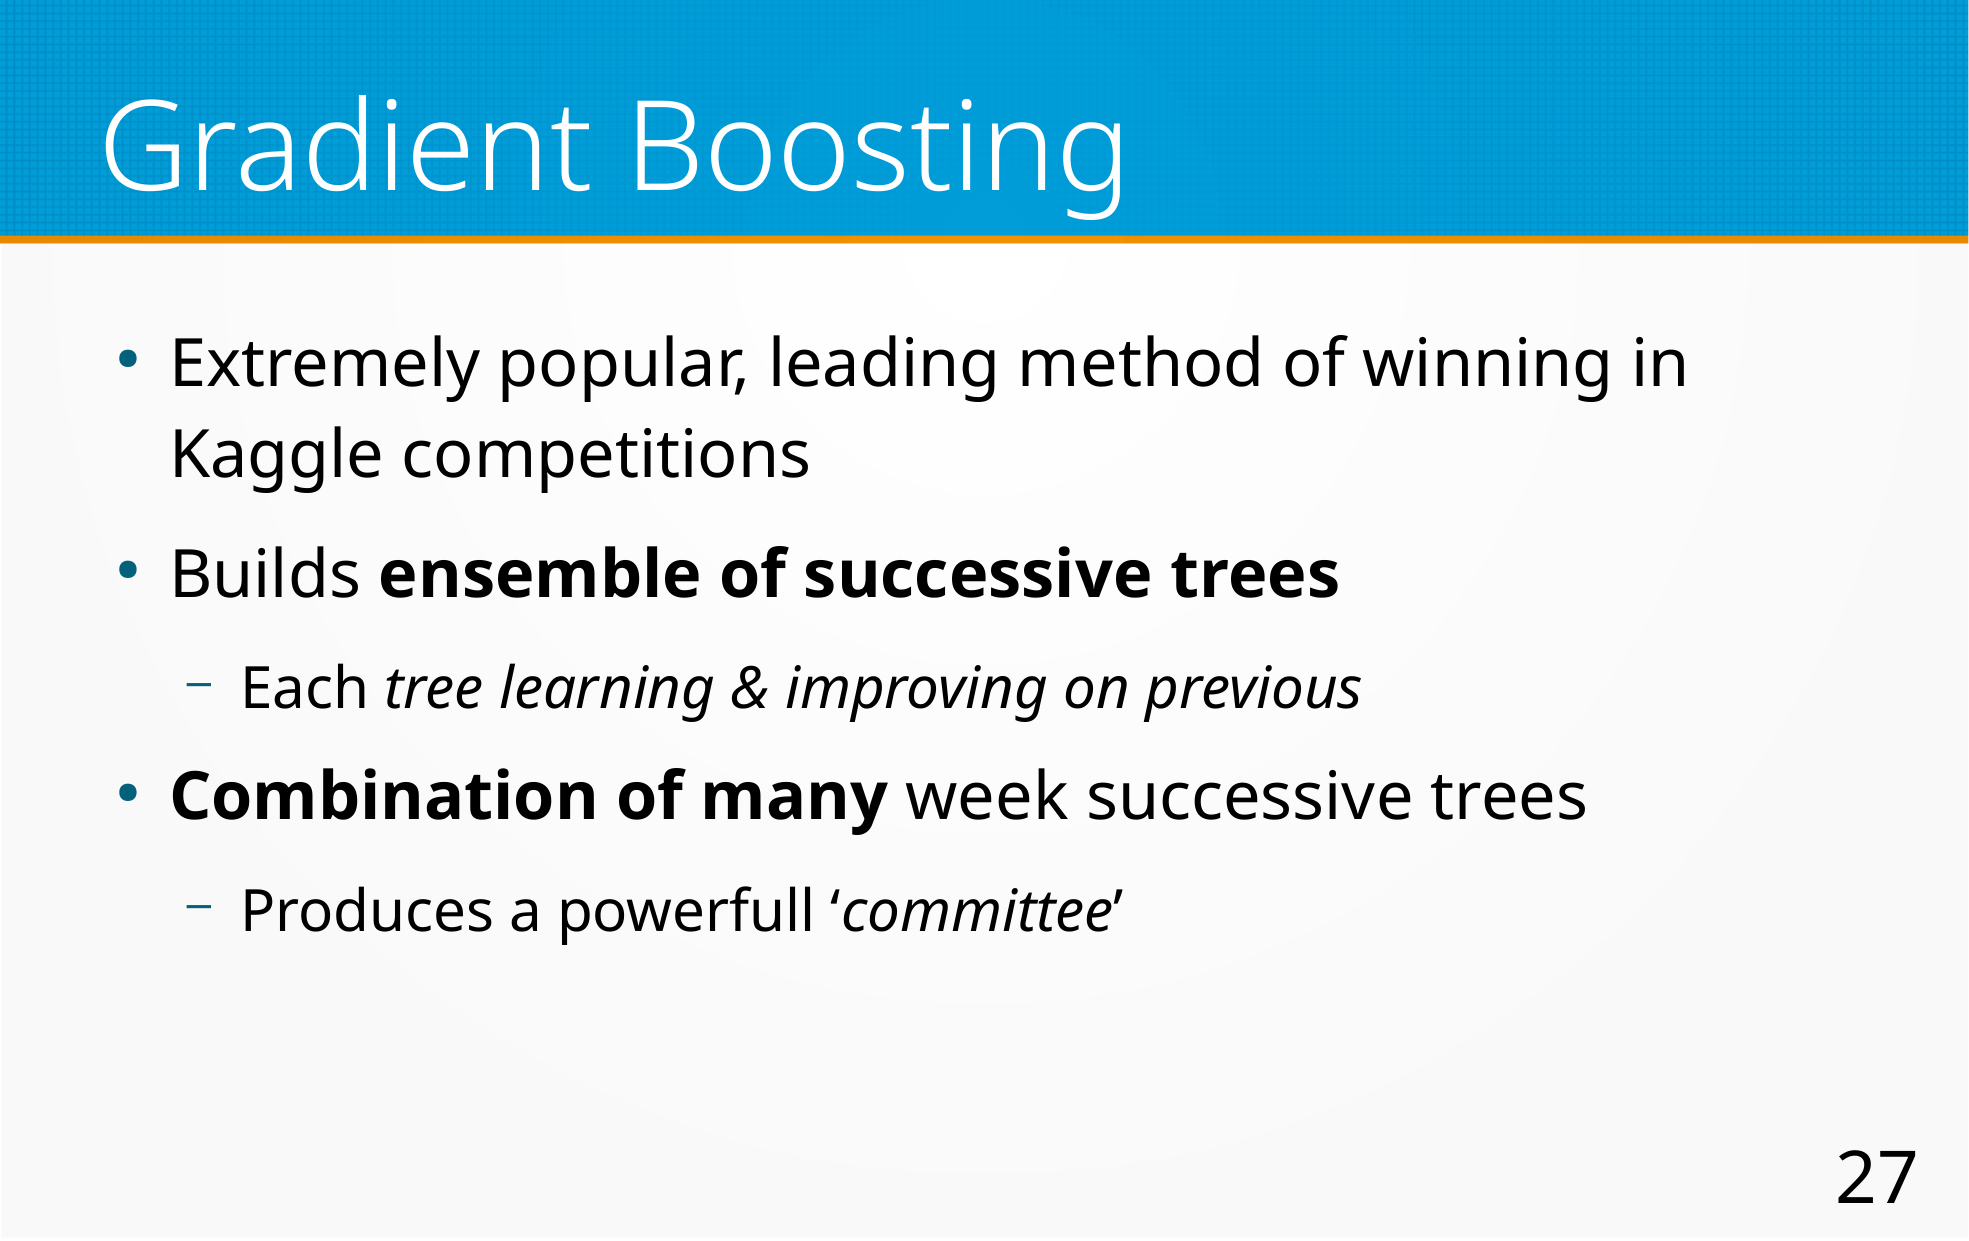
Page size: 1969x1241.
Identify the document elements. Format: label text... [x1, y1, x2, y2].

title Gradient Boosting [98, 19, 1870, 227]
picture [0, 236, 1969, 1241]
list Extremely popular, leading method of winning in Kaggle competitions Builds ensemble of successive trees Each tree learning & improving on previous Combination of many week successive trees Produces a powerfull ‘committee’ [98, 315, 1861, 1081]
text_box 27 [1830, 1127, 1966, 1224]
